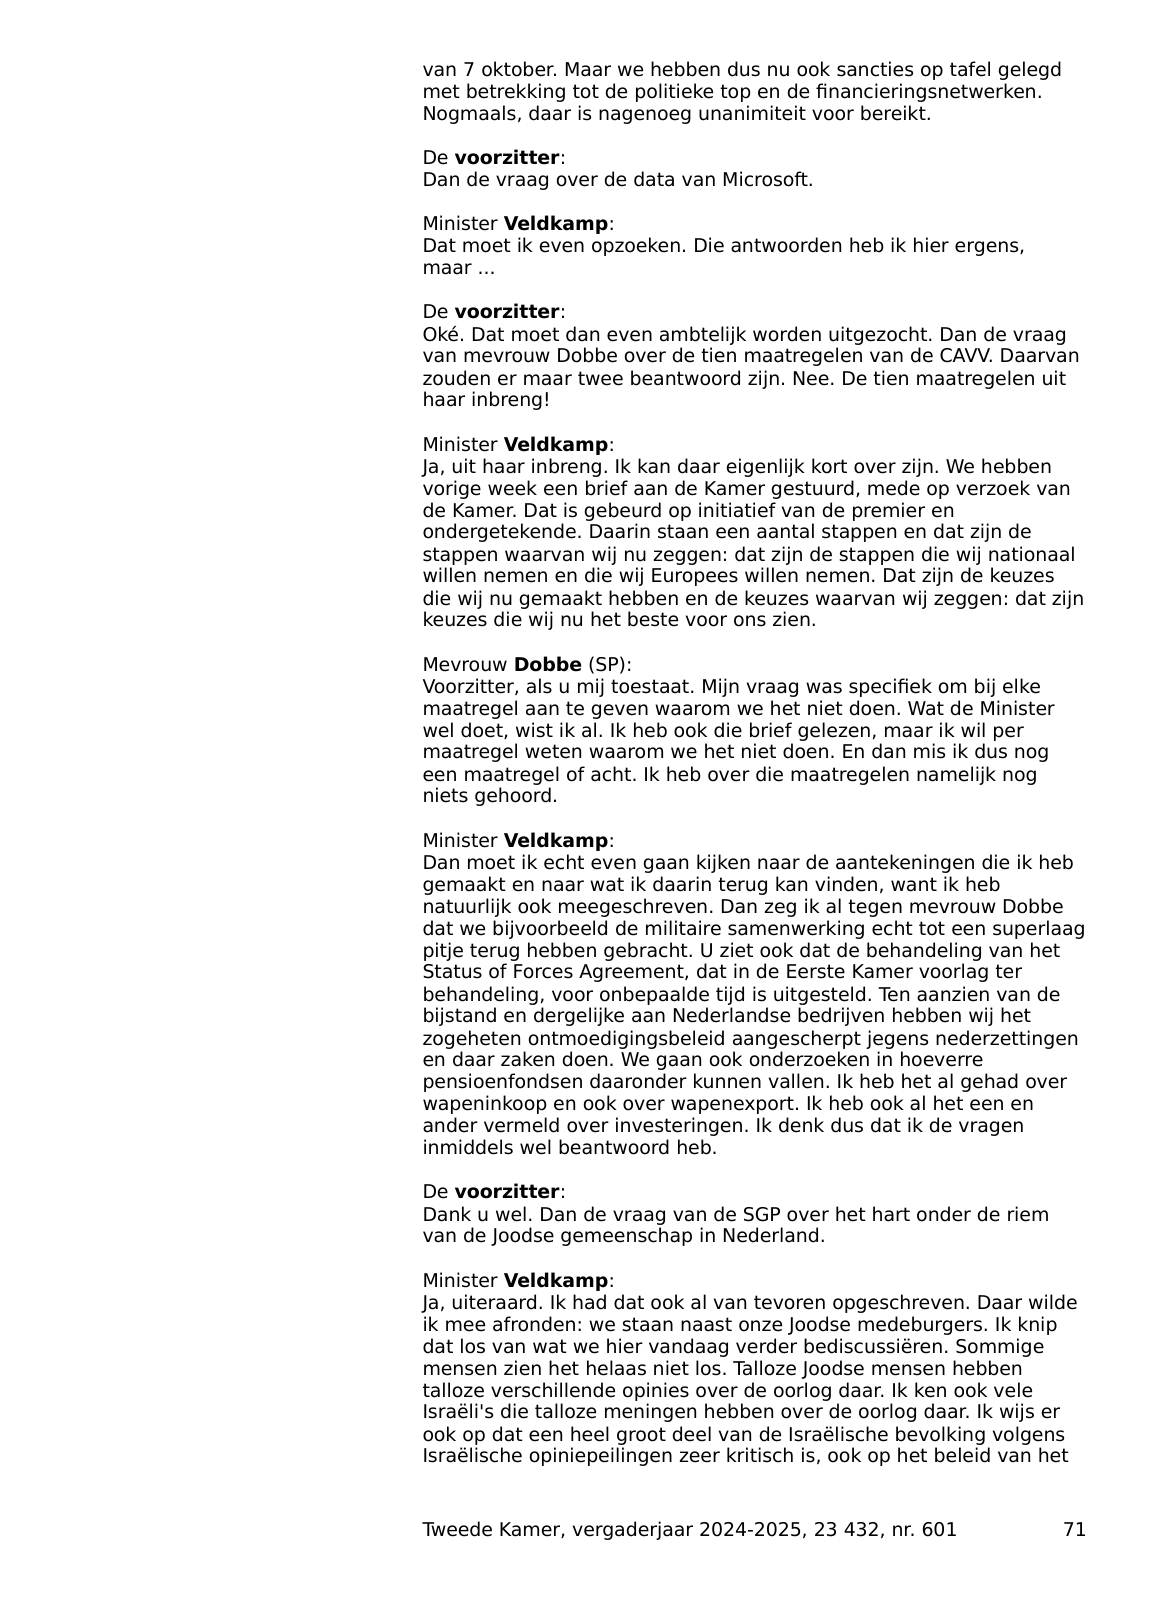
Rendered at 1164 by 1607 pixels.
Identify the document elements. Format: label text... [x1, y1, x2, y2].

text De voorzitter: [422, 301, 1087, 323]
text Minister Veldkamp: [422, 1269, 1087, 1292]
text van 7 oktober. Maar we hebben dus nu ook sancties op tafel gelegd met betrekking tot de politieke top en de financieringsnetwerken. Nogmaals, daar is nagenoeg unanimiteit voor bereikt. [422, 59, 1087, 125]
text Mevrouw Dobbe (SP): [422, 653, 1087, 676]
text Oké. Dat moet dan even ambtelijk worden uitgezocht. Dan de vraag van mevrouw Dobbe over de tien maatregelen van de CAVV. Daarvan zouden er maar twee beantwoord zijn. Nee. De tien maatregelen uit haar inbreng! [422, 323, 1087, 411]
text De voorzitter: [422, 147, 1087, 169]
text Dank u wel. Dan de vraag van de SGP over het hart onder de riem van de Joodse gemeenschap in Nederland. [422, 1203, 1087, 1247]
text Ja, uiteraard. Ik had dat ook al van tevoren opgeschreven. Daar wilde ik mee afronden: we staan naast onze Joodse medeburgers. Ik knip dat los van wat we hier vandaag verder bediscussiëren. Sommige mensen zien het helaas niet los. Talloze Joodse mensen hebben talloze verschillende opinies over de oorlog daar. Ik ken ook vele Israëli's die talloze meningen hebben over de oorlog daar. Ik wijs er ook op dat een heel groot deel van de Israëlische bevolking volgens Israëlische opiniepeilingen zeer kritisch is, ook op het beleid van het [422, 1292, 1087, 1467]
text Minister Veldkamp: [422, 829, 1087, 852]
text Minister Veldkamp: [422, 433, 1087, 456]
text Dan de vraag over de data van Microsoft. [422, 169, 1087, 191]
text Ja, uit haar inbreng. Ik kan daar eigenlijk kort over zijn. We hebben vorige week een brief aan de Kamer gestuurd, mede op verzoek van de Kamer. Dat is gebeurd op initiatief van de premier en ondergetekende. Daarin staan een aantal stappen en dat zijn de stappen waarvan wij nu zeggen: dat zijn de stappen die wij nationaal willen nemen en die wij Europees willen nemen. Dat zijn de keuzes die wij nu gemaakt hebben en de keuzes waarvan wij zeggen: dat zijn keuzes die wij nu het beste voor ons zien. [422, 456, 1087, 631]
text De voorzitter: [422, 1181, 1087, 1203]
text Dan moet ik echt even gaan kijken naar de aantekeningen die ik heb gemaakt en naar wat ik daarin terug kan vinden, want ik heb natuurlijk ook meegeschreven. Dan zeg ik al tegen mevrouw Dobbe dat we bijvoorbeeld de militaire samenwerking echt tot een superlaag pitje terug hebben gebracht. U ziet ook dat de behandeling van het Status of Forces Agreement, dat in de Eerste Kamer voorlag ter behandeling, voor onbepaalde tijd is uitgesteld. Ten aanzien van de bijstand en dergelijke aan Nederlandse bedrijven hebben wij het zogeheten ontmoedigingsbeleid aangescherpt jegens nederzettingen en daar zaken doen. We gaan ook onderzoeken in hoeverre pensioenfondsen daaronder kunnen vallen. Ik heb het al gehad over wapeninkoop en ook over wapenexport. Ik heb ook al het een en ander vermeld over investeringen. Ik denk dus dat ik de vragen inmiddels wel beantwoord heb. [422, 852, 1087, 1159]
text Voorzitter, als u mij toestaat. Mijn vraag was specifiek om bij elke maatregel aan te geven waarom we het niet doen. Wat de Minister wel doet, wist ik al. Ik heb ook die brief gelezen, maar ik wil per maatregel weten waarom we het niet doen. En dan mis ik dus nog een maatregel of acht. Ik heb over die maatregelen namelijk nog niets gehoord. [422, 676, 1087, 807]
text Dat moet ik even opzoeken. Die antwoorden heb ik hier ergens, maar ... [422, 235, 1087, 279]
text Minister Veldkamp: [422, 213, 1087, 235]
